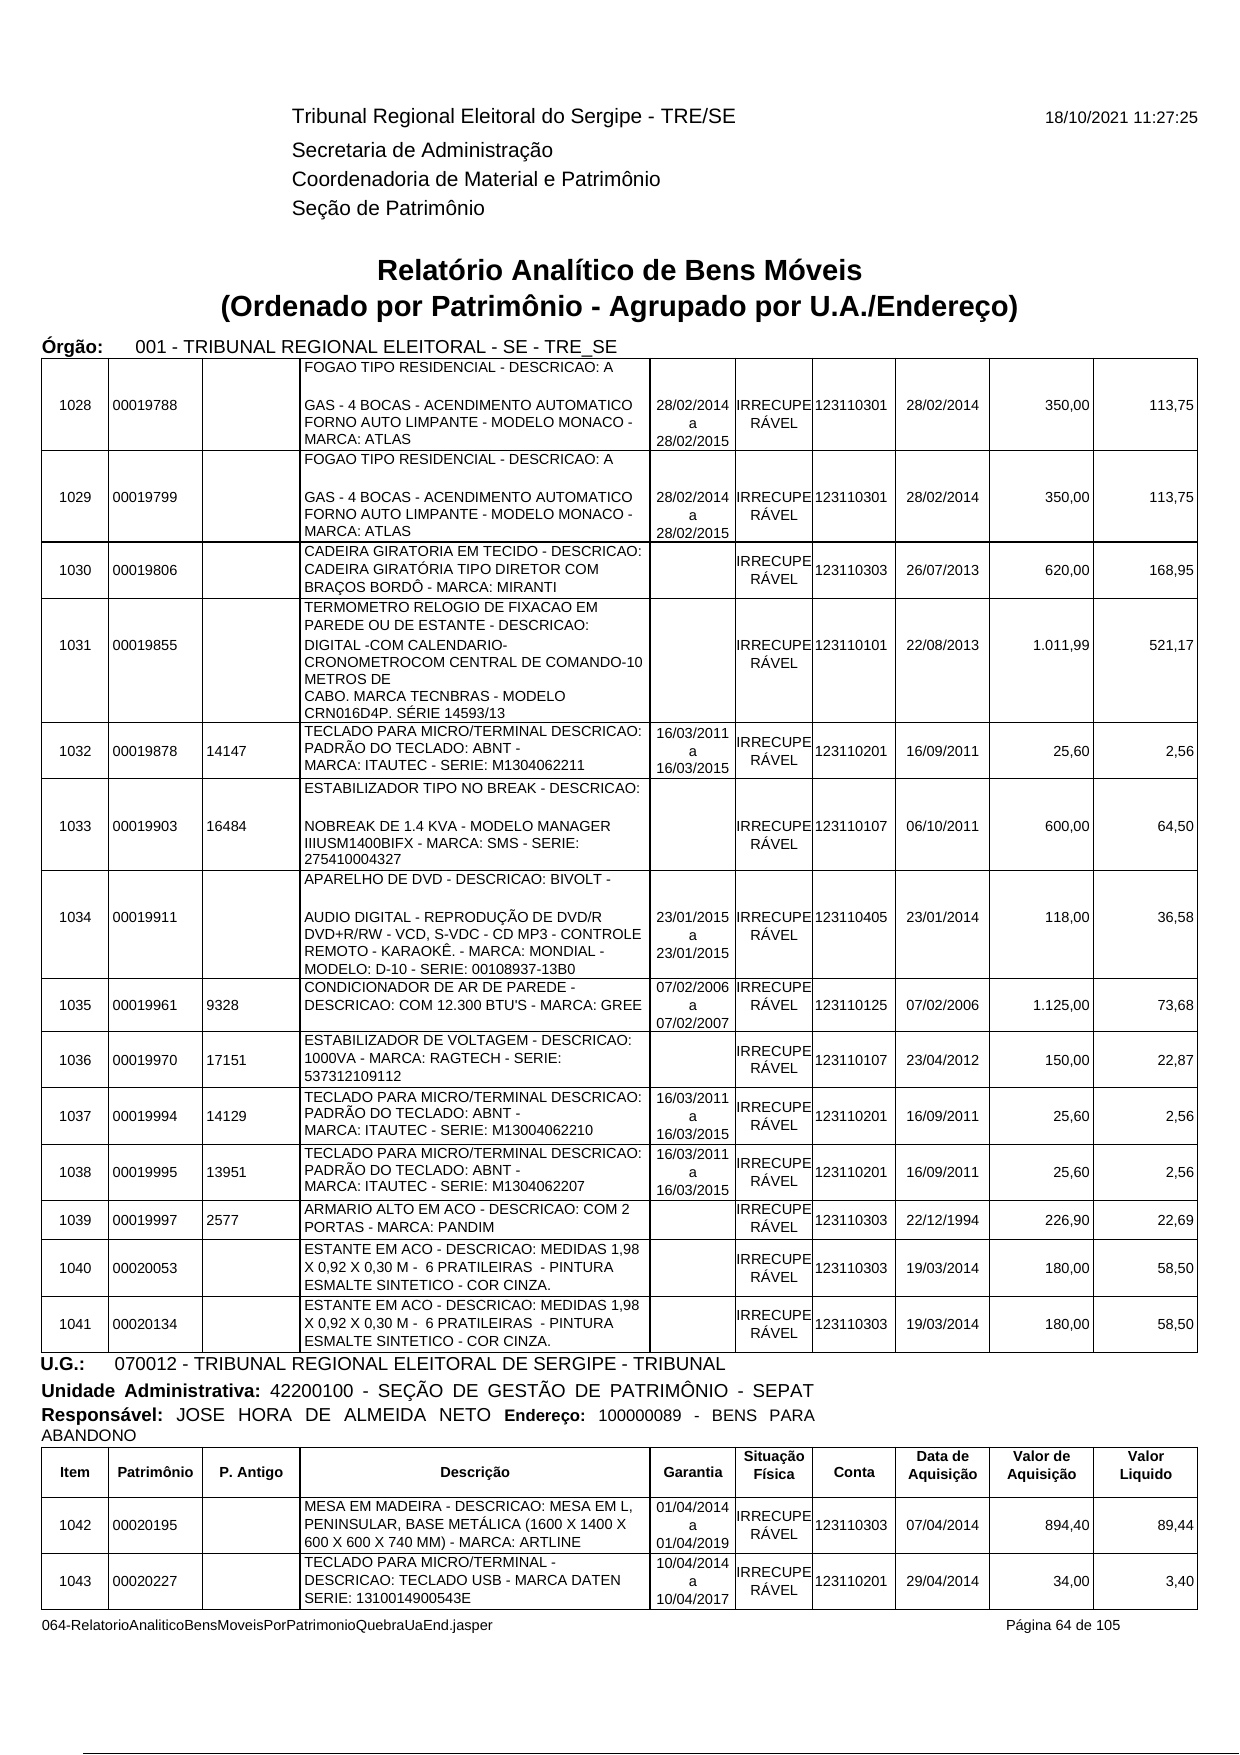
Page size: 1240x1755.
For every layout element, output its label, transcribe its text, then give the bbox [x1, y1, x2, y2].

table_header Valor Liquido [1094, 1448, 1197, 1497]
table_cell FOGAO TIPO RESIDENCIAL - DESCRICAO: A [301, 359, 649, 397]
table_cell [651, 1297, 735, 1352]
table_cell 07/04/2014 [896, 1498, 989, 1553]
table_cell TERMOMETRO RELOGIO DE FIXACAO EM PAREDE OU DE ESTANTE - DESCRICAO: [301, 599, 649, 637]
table_cell 00020053 [109, 1240, 202, 1296]
table_cell 123110101 [813, 637, 895, 722]
table_cell 350,00 [990, 489, 1093, 541]
table_header Garantia [651, 1448, 735, 1497]
table_cell IRRECUPE RÁVEL [736, 1032, 812, 1087]
table_cell 1.011,99 [990, 637, 1093, 722]
table_cell [1094, 599, 1197, 637]
table_cell 1036 [42, 1032, 108, 1087]
table_cell 29/04/2014 [896, 1554, 989, 1609]
table_cell DIGITAL -COM CALENDARIO- CRONOMETROCOM CENTRAL DE COMANDO-10 METROS DE CABO. MARCA TECNBRAS - MODELO CRN016D4P. SÉRIE 14593/13 [301, 637, 649, 722]
table_cell [203, 909, 299, 977]
table_cell 00020134 [109, 1297, 202, 1352]
table_cell 9328 [203, 979, 299, 1031]
table_cell 06/10/2011 [896, 818, 989, 870]
table_cell 123110303 [813, 1240, 895, 1296]
table_cell 113,75 [1094, 489, 1197, 541]
table_cell 36,58 [1094, 909, 1197, 977]
table_cell 16/09/2011 [896, 723, 989, 778]
table_cell [1094, 451, 1197, 489]
table_cell 1030 [42, 543, 108, 598]
table_cell 00019799 [109, 489, 202, 541]
table_cell 17151 [203, 1032, 299, 1087]
text U.G.: 070012 - TRIBUNAL REGIONAL ELEITORAL DE SERGIPE - TRIBUNAL [40, 1353, 1089, 1374]
table_cell 1043 [42, 1554, 108, 1609]
table_cell 123110201 [813, 1145, 895, 1200]
table_cell [42, 599, 108, 637]
table_cell 123110201 [813, 1554, 895, 1609]
table_cell 113,75 [1094, 397, 1197, 449]
table_cell [651, 1032, 735, 1087]
table_cell 123110301 [813, 397, 895, 449]
table_cell [109, 359, 202, 397]
table_cell IRRECUPE RÁVEL [736, 637, 812, 722]
table_cell 25,60 [990, 1088, 1093, 1143]
table_cell [42, 451, 108, 489]
table_cell [813, 779, 895, 817]
table_cell 123110201 [813, 1088, 895, 1143]
table_cell MESA EM MADEIRA - DESCRICAO: MESA EM L, PENINSULAR, BASE METÁLICA (1600 X 1400 X 600 X 600 X 740 MM) - MARCA: ARTLINE [301, 1498, 649, 1553]
table_cell 16/03/2011 a 16/03/2015 [651, 723, 735, 778]
table_cell 00019878 [109, 723, 202, 778]
table_cell TECLADO PARA MICRO/TERMINAL DESCRICAO: PADRÃO DO TECLADO: ABNT - MARCA: ITAUTEC - SERIE: M1304062211 [301, 723, 649, 778]
table_cell 168,95 [1094, 543, 1197, 598]
table_cell 01/04/2014 a 01/04/2019 [651, 1498, 735, 1553]
table_cell 22/08/2013 [896, 637, 989, 722]
table_cell IRRECUPE RÁVEL [736, 1145, 812, 1200]
table_cell 180,00 [990, 1240, 1093, 1296]
table_cell 123110107 [813, 818, 895, 870]
table_cell 10/04/2014 a 10/04/2017 [651, 1554, 735, 1609]
table_cell IRRECUPE RÁVEL [736, 1201, 812, 1239]
table_cell 118,00 [990, 909, 1093, 977]
table_cell [651, 637, 735, 722]
table_cell [896, 359, 989, 397]
table_cell 1042 [42, 1498, 108, 1553]
table_cell [813, 359, 895, 397]
table_cell IRRECUPE RÁVEL [736, 397, 812, 449]
table_cell 3,40 [1094, 1554, 1197, 1609]
table_cell 1029 [42, 489, 108, 541]
table_cell 00019994 [109, 1088, 202, 1143]
table_cell 22,87 [1094, 1032, 1197, 1087]
table_cell [651, 451, 735, 489]
table_cell 620,00 [990, 543, 1093, 598]
table_cell GAS - 4 BOCAS - ACENDIMENTO AUTOMATICO FORNO AUTO LIMPANTE - MODELO MONACO - MARCA: ATLAS [301, 397, 649, 449]
table_cell [203, 543, 299, 598]
table_cell 14147 [203, 723, 299, 778]
table_header Descrição [301, 1448, 649, 1497]
table_header Situação Física [736, 1448, 812, 1497]
table_cell 350,00 [990, 397, 1093, 449]
table_cell TECLADO PARA MICRO/TERMINAL DESCRICAO: PADRÃO DO TECLADO: ABNT - MARCA: ITAUTEC - SERIE: M13004062210 [301, 1088, 649, 1143]
table_cell [651, 543, 735, 598]
table_cell 894,40 [990, 1498, 1093, 1553]
table_cell ARMARIO ALTO EM ACO - DESCRICAO: COM 2 PORTAS - MARCA: PANDIM [301, 1201, 649, 1239]
table_cell 1032 [42, 723, 108, 778]
table_cell [990, 779, 1093, 817]
table_cell 64,50 [1094, 818, 1197, 870]
table_cell APARELHO DE DVD - DESCRICAO: BIVOLT - [301, 871, 649, 909]
table_cell IRRECUPE RÁVEL [736, 723, 812, 778]
table_cell 13951 [203, 1145, 299, 1200]
table_cell [1094, 779, 1197, 817]
table_cell [203, 871, 299, 909]
table_cell [203, 1498, 299, 1553]
table_cell 00019788 [109, 397, 202, 449]
table_cell ESTANTE EM ACO - DESCRICAO: MEDIDAS 1,98 X 0,92 X 0,30 M - 6 PRATILEIRAS - PINTURA ESMALTE SINTETICO - COR CINZA. [301, 1240, 649, 1296]
table_cell NOBREAK DE 1.4 KVA - MODELO MANAGER IIIUSM1400BIFX - MARCA: SMS - SERIE: 275410004327 [301, 818, 649, 870]
table_cell 34,00 [990, 1554, 1093, 1609]
table_cell 123110303 [813, 1297, 895, 1352]
table_cell [736, 451, 812, 489]
table_cell IRRECUPE RÁVEL [736, 1554, 812, 1609]
table_cell 19/03/2014 [896, 1240, 989, 1296]
table_cell 00019903 [109, 818, 202, 870]
table_cell 2,56 [1094, 1145, 1197, 1200]
table_cell 22/12/1994 [896, 1201, 989, 1239]
table_cell [736, 599, 812, 637]
table_header Item [42, 1448, 108, 1497]
table_cell [1094, 871, 1197, 909]
table_header Data de Aquisição [896, 1448, 989, 1497]
table_cell [651, 599, 735, 637]
table_cell [736, 871, 812, 909]
table_cell 521,17 [1094, 637, 1197, 722]
table_cell [203, 1240, 299, 1296]
table_cell CADEIRA GIRATORIA EM TECIDO - DESCRICAO: CADEIRA GIRATÓRIA TIPO DIRETOR COM BRAÇOS BORDÔ - MARCA: MIRANTI [301, 543, 649, 598]
table_cell [203, 359, 299, 397]
table_header Valor de Aquisição [990, 1448, 1093, 1497]
table_header Patrimônio [109, 1448, 202, 1497]
text Unidade Administrativa: 42200100 - SEÇÃO DE GESTÃO DE PATRIMÔNIO - SEPAT Responsável: JOSE HORA DE ALMEIDA NETO Endereço: 100000089 - BENS PARA ABANDONO [41, 1380, 815, 1445]
table_cell 226,90 [990, 1201, 1093, 1239]
table_cell [736, 779, 812, 817]
table_cell 16/09/2011 [896, 1145, 989, 1200]
table_cell [896, 779, 989, 817]
table_cell IRRECUPE RÁVEL [736, 543, 812, 598]
table_cell FOGAO TIPO RESIDENCIAL - DESCRICAO: A [301, 451, 649, 489]
table_header P. Antigo [203, 1448, 299, 1497]
table_cell 1028 [42, 397, 108, 449]
table_cell 600,00 [990, 818, 1093, 870]
table_cell 2,56 [1094, 723, 1197, 778]
table_cell 00019911 [109, 909, 202, 977]
table_cell 07/02/2006 a 07/02/2007 [651, 979, 735, 1031]
table_cell [42, 871, 108, 909]
table_cell 123110303 [813, 1498, 895, 1553]
table_cell TECLADO PARA MICRO/TERMINAL DESCRICAO: PADRÃO DO TECLADO: ABNT - MARCA: ITAUTEC - SERIE: M1304062207 [301, 1145, 649, 1200]
table_cell ESTABILIZADOR TIPO NO BREAK - DESCRICAO: [301, 779, 649, 817]
table_cell 16/03/2011 a 16/03/2015 [651, 1145, 735, 1200]
table_cell [990, 451, 1093, 489]
table_cell IRRECUPE RÁVEL [736, 1240, 812, 1296]
table_cell AUDIO DIGITAL - REPRODUÇÃO DE DVD/R DVD+R/RW - VCD, S-VDC - CD MP3 - CONTROLE REMOTO - KARAOKÊ. - MARCA: MONDIAL - MODELO: D-10 - SERIE: 00108937-13B0 [301, 909, 649, 977]
table_cell [813, 451, 895, 489]
table_cell [42, 359, 108, 397]
table_cell 1039 [42, 1201, 108, 1239]
table_cell 28/02/2014 a 28/02/2015 [651, 397, 735, 449]
table_cell 1041 [42, 1297, 108, 1352]
table_cell CONDICIONADOR DE AR DE PAREDE - DESCRICAO: COM 12.300 BTU'S - MARCA: GREE [301, 979, 649, 1031]
table_cell 123110125 [813, 979, 895, 1031]
table_cell 23/04/2012 [896, 1032, 989, 1087]
table_cell [896, 599, 989, 637]
table_cell [203, 599, 299, 637]
table_cell 2577 [203, 1201, 299, 1239]
table_cell 00019806 [109, 543, 202, 598]
table_cell 00019997 [109, 1201, 202, 1239]
table_cell TECLADO PARA MICRO/TERMINAL - DESCRICAO: TECLADO USB - MARCA DATEN SERIE: 1310014900543E [301, 1554, 649, 1609]
table_cell [651, 871, 735, 909]
table_cell [203, 451, 299, 489]
table_cell [42, 779, 108, 817]
table_cell [990, 871, 1093, 909]
table_cell [896, 451, 989, 489]
table_cell [736, 359, 812, 397]
table_cell IRRECUPE RÁVEL [736, 909, 812, 977]
table_cell [203, 397, 299, 449]
table_cell 1031 [42, 637, 108, 722]
table_cell 28/02/2014 a 28/02/2015 [651, 489, 735, 541]
table_cell [109, 451, 202, 489]
table_cell [651, 818, 735, 870]
table_cell 123110301 [813, 489, 895, 541]
table_cell ESTANTE EM ACO - DESCRICAO: MEDIDAS 1,98 X 0,92 X 0,30 M - 6 PRATILEIRAS - PINTURA ESMALTE SINTETICO - COR CINZA. [301, 1297, 649, 1352]
table_cell [1094, 359, 1197, 397]
table_cell ESTABILIZADOR DE VOLTAGEM - DESCRICAO: 1000VA - MARCA: RAGTECH - SERIE: 537312109112 [301, 1032, 649, 1087]
table_cell 1035 [42, 979, 108, 1031]
table_cell [896, 871, 989, 909]
table_header Conta [813, 1448, 895, 1497]
table_cell 123110201 [813, 723, 895, 778]
table_cell [651, 779, 735, 817]
table_cell 00019970 [109, 1032, 202, 1087]
table_cell 26/07/2013 [896, 543, 989, 598]
table_cell [203, 779, 299, 817]
table_cell 2,56 [1094, 1088, 1197, 1143]
table_cell 23/01/2015 a 23/01/2015 [651, 909, 735, 977]
table_cell 123110303 [813, 1201, 895, 1239]
table_cell [651, 359, 735, 397]
table_cell IRRECUPE RÁVEL [736, 489, 812, 541]
table_cell 58,50 [1094, 1297, 1197, 1352]
table_cell 14129 [203, 1088, 299, 1143]
table_cell 1033 [42, 818, 108, 870]
table_cell IRRECUPE RÁVEL [736, 1498, 812, 1553]
table_cell [109, 599, 202, 637]
table_cell 123110107 [813, 1032, 895, 1087]
table_cell 22,69 [1094, 1201, 1197, 1239]
table_cell GAS - 4 BOCAS - ACENDIMENTO AUTOMATICO FORNO AUTO LIMPANTE - MODELO MONACO - MARCA: ATLAS [301, 489, 649, 541]
table_cell 1038 [42, 1145, 108, 1200]
table_cell 150,00 [990, 1032, 1093, 1087]
table_cell 19/03/2014 [896, 1297, 989, 1352]
table_cell [203, 637, 299, 722]
table_cell IRRECUPE RÁVEL [736, 818, 812, 870]
table_cell 180,00 [990, 1297, 1093, 1352]
table_cell 1037 [42, 1088, 108, 1143]
table_cell [203, 489, 299, 541]
table_cell [813, 871, 895, 909]
table_cell 00019961 [109, 979, 202, 1031]
table_cell [651, 1201, 735, 1239]
table_cell 00020195 [109, 1498, 202, 1553]
table_cell 25,60 [990, 1145, 1093, 1200]
table_cell 1034 [42, 909, 108, 977]
table_cell 16/03/2011 a 16/03/2015 [651, 1088, 735, 1143]
table_cell [203, 1297, 299, 1352]
table_cell 1.125,00 [990, 979, 1093, 1031]
table_cell 16484 [203, 818, 299, 870]
table_cell 16/09/2011 [896, 1088, 989, 1143]
table_cell [109, 871, 202, 909]
table_cell [990, 359, 1093, 397]
table_cell 00020227 [109, 1554, 202, 1609]
table_cell [203, 1554, 299, 1609]
table_cell 23/01/2014 [896, 909, 989, 977]
table_cell 73,68 [1094, 979, 1197, 1031]
table_cell 1040 [42, 1240, 108, 1296]
table_cell IRRECUPE RÁVEL [736, 1297, 812, 1352]
table_cell IRRECUPE RÁVEL [736, 979, 812, 1031]
table_cell 123110303 [813, 543, 895, 598]
table_cell [109, 779, 202, 817]
table_cell 89,44 [1094, 1498, 1197, 1553]
table_cell 28/02/2014 [896, 489, 989, 541]
table_cell [813, 599, 895, 637]
table_cell 00019995 [109, 1145, 202, 1200]
table_cell 28/02/2014 [896, 397, 989, 449]
table_cell 25,60 [990, 723, 1093, 778]
table_cell [990, 599, 1093, 637]
table_cell [651, 1240, 735, 1296]
table_cell 07/02/2006 [896, 979, 989, 1031]
table_cell 00019855 [109, 637, 202, 722]
table_cell 123110405 [813, 909, 895, 977]
table_cell IRRECUPE RÁVEL [736, 1088, 812, 1143]
table_cell 58,50 [1094, 1240, 1197, 1296]
